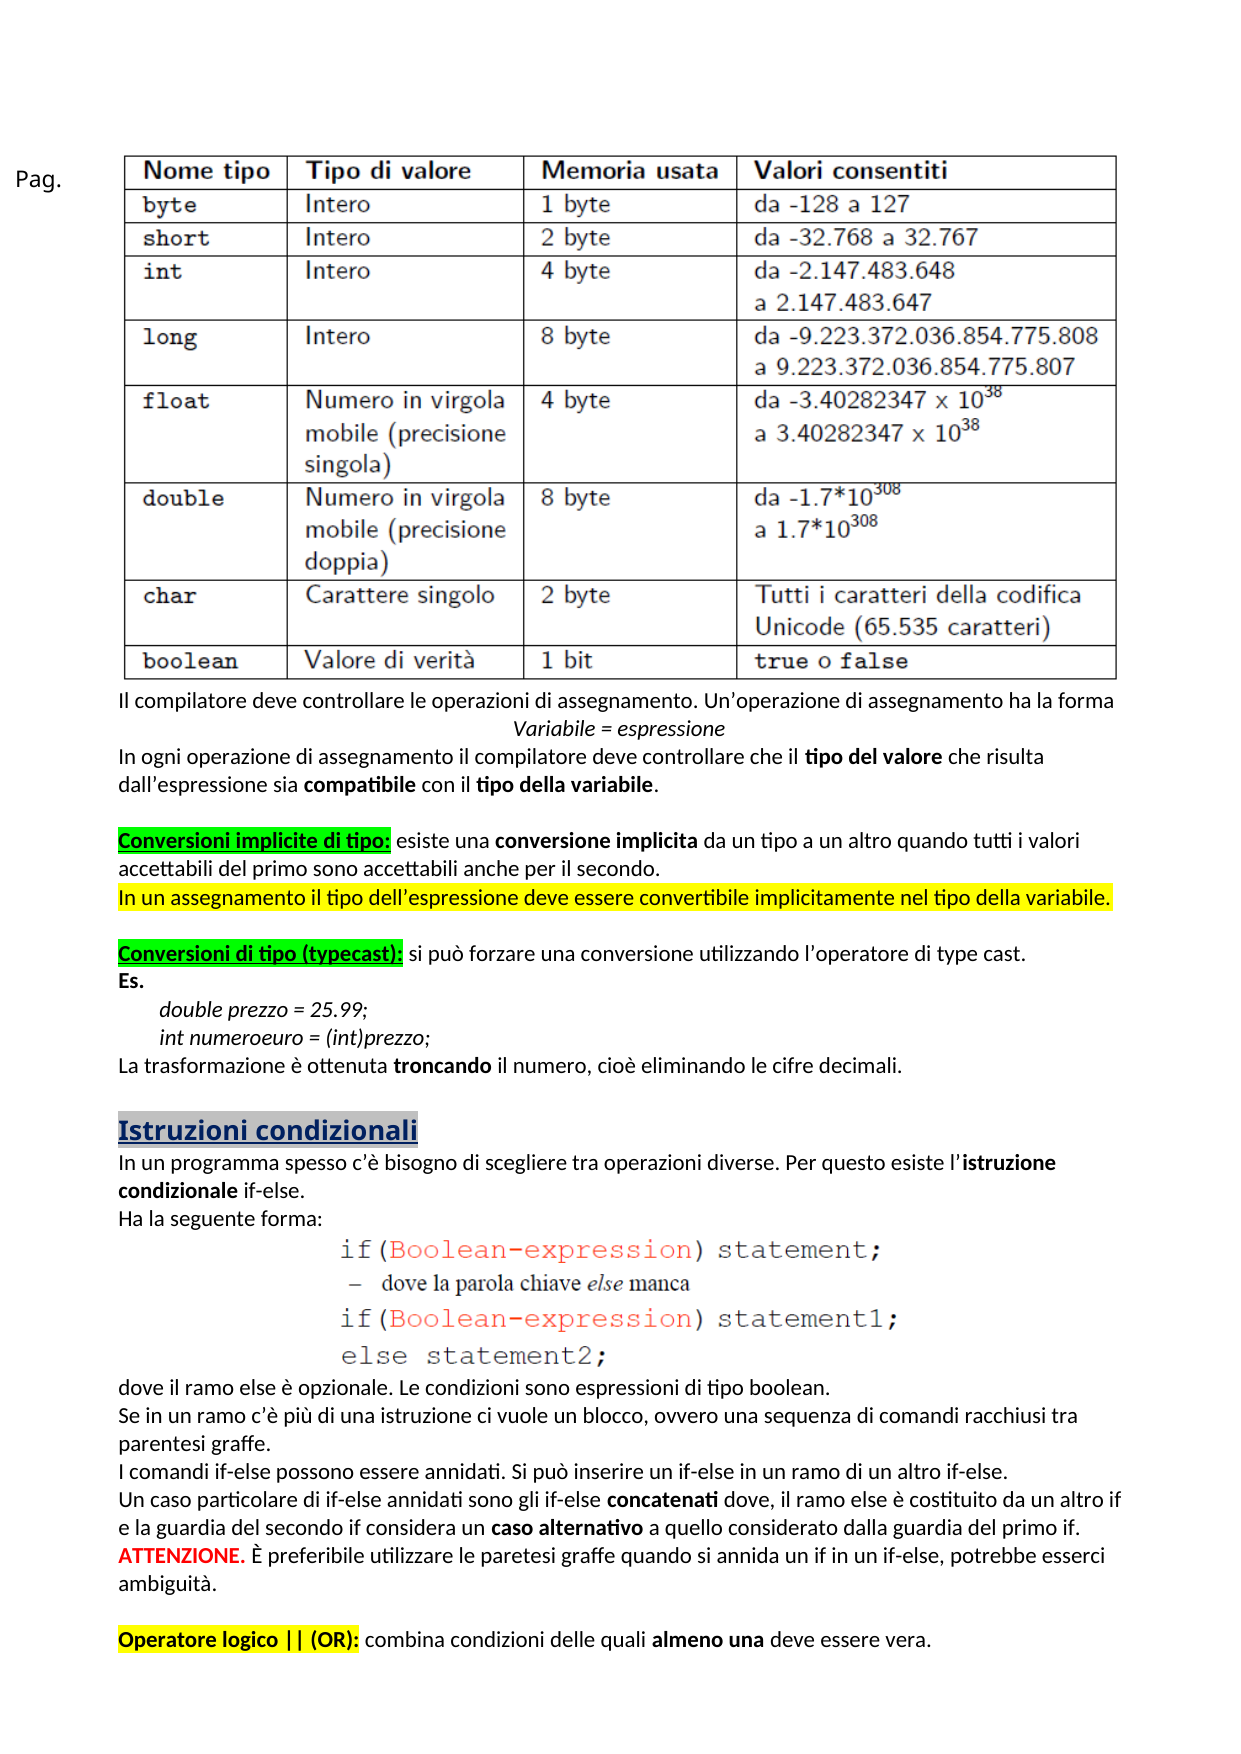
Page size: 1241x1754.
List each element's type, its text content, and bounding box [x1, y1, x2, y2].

text Operatore logico || (OR): combina condizioni delle quali almeno una deve essere vera. [118, 1625, 1122, 1653]
subtitle Istruzioni condizionali [118, 1111, 1122, 1148]
text In un assegnamento il tipo dell’espressione deve essere convertibile implicitamente nel tipo della variabile. [118, 883, 1122, 911]
text Variabile = espressione [118, 714, 1122, 742]
text Conversioni implicite di tipo: esiste una conversione implicita da un tipo a un altro quando tutti i valori accettabili del primo sono accettabili anche per il secondo. [118, 827, 1122, 883]
text dove il ramo else è opzionale. Le condizioni sono espressioni di tipo boolean. [118, 1373, 1122, 1401]
text Se in un ramo c’è più di una istruzione ci vuole un blocco, ovvero una sequenza di comandi racchiusi tra parentesi graffe. [118, 1401, 1122, 1457]
text I comandi if-else possono essere annidati. Si può inserire un if-else in un ramo di un altro if-else. [118, 1457, 1122, 1485]
text In ogni operazione di assegnamento il compilatore deve controllare che il tipo del valore che risulta dall’espressione sia compatibile con il tipo della variabile. [118, 742, 1122, 798]
text Conversioni di tipo (typecast): si può forzare una conversione utilizzando l’operatore di type cast. [118, 939, 1122, 967]
text double prezzo = 25.99; [118, 995, 1122, 1023]
text ATTENZIONE. È preferibile utilizzare le paretesi graffe quando si annida un if in un if-else, potrebbe esserci ambiguità. [118, 1541, 1122, 1597]
text Un caso particolare di if-else annidati sono gli if-else concatenati dove, il ramo else è costituito da un altro if e la guardia del secondo if considera un caso alternativo a quello considerato dalla guardia del primo if. [118, 1485, 1122, 1541]
text Ha la seguente forma: [118, 1204, 1122, 1232]
text int numeroeuro = (int)prezzo; [118, 1023, 1122, 1051]
text Es. [118, 967, 1122, 995]
text In un programma spesso c’è bisogno di scegliere tra operazioni diverse. Per questo esiste l’istruzione condizionale if-else. [118, 1148, 1122, 1204]
text La trasformazione è ottenuta troncando il numero, cioè eliminando le cifre decimali. [118, 1051, 1122, 1079]
text Il compilatore deve controllare le operazioni di assegnamento. Un’operazione di assegnamento ha la forma [118, 687, 1122, 714]
